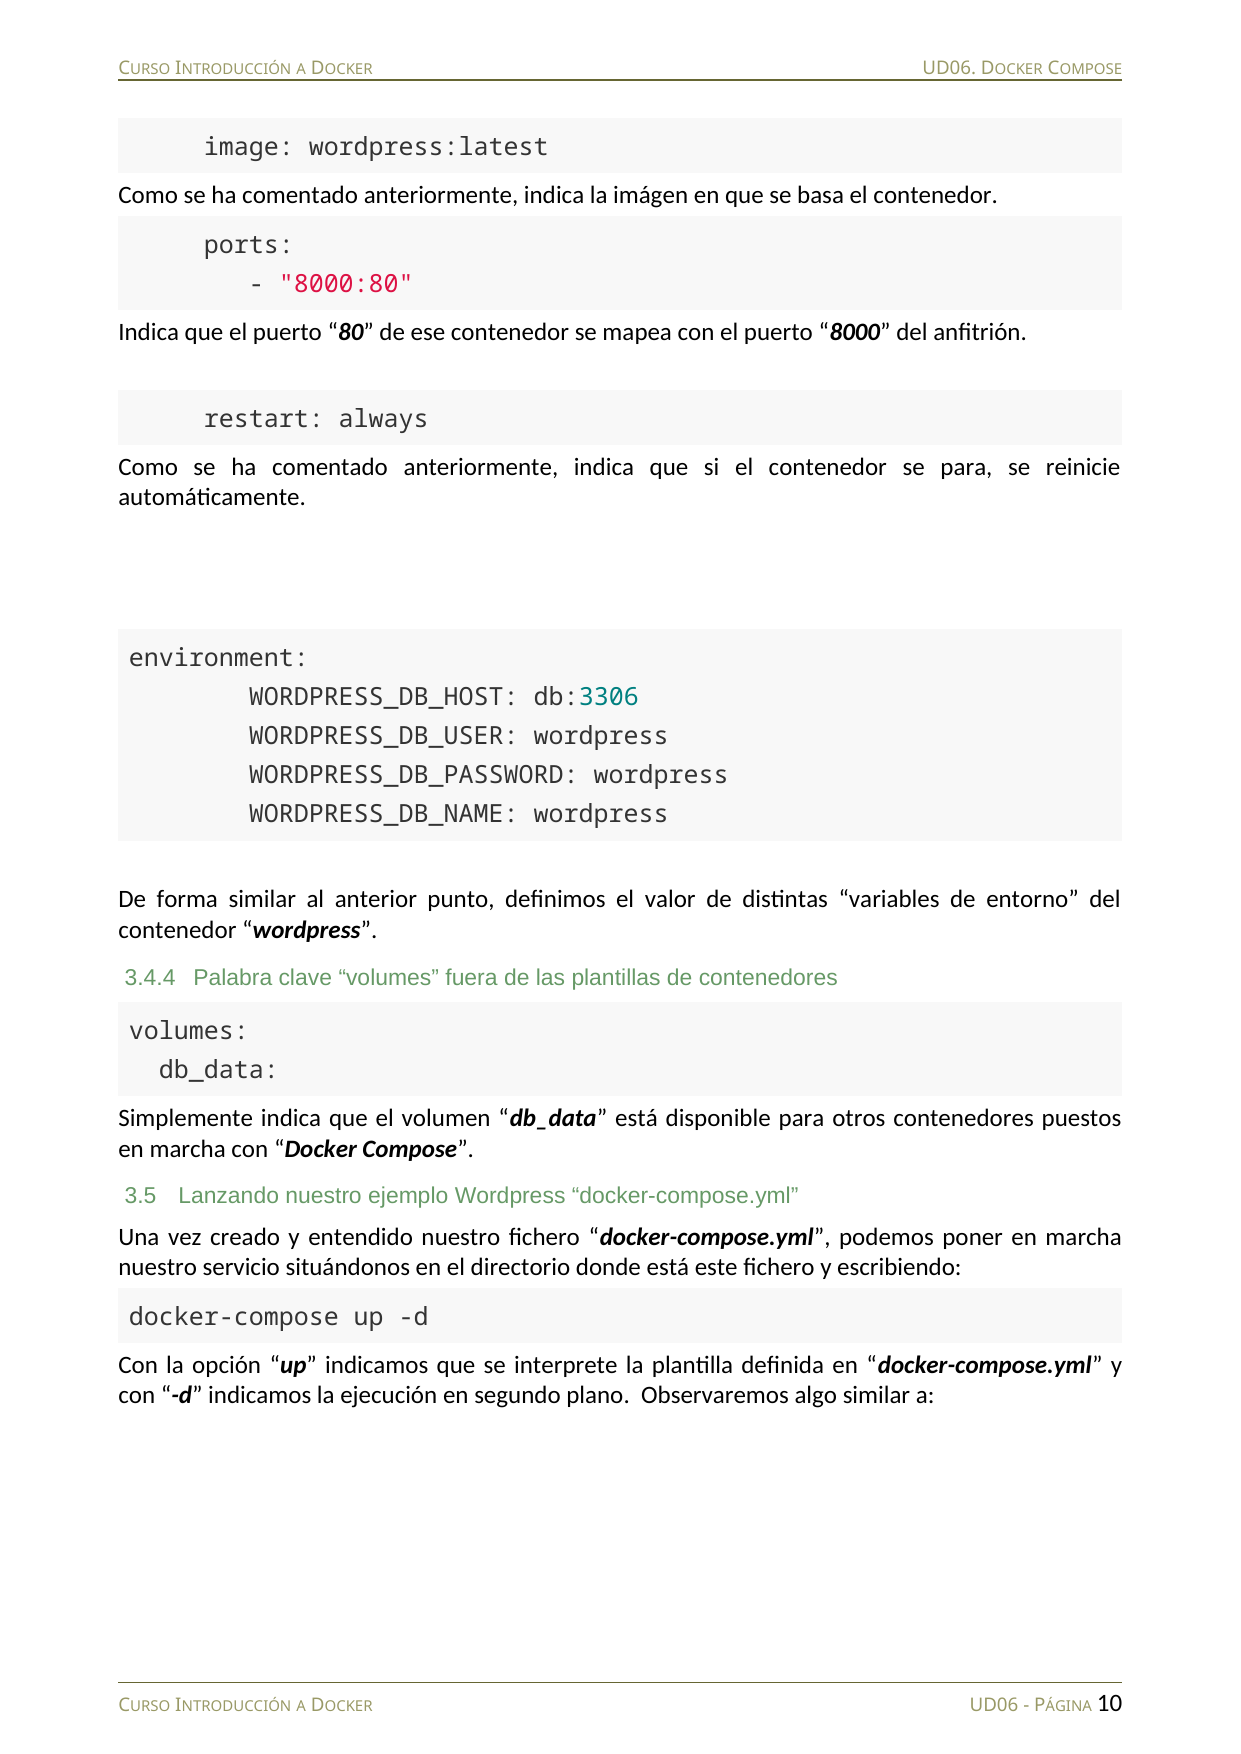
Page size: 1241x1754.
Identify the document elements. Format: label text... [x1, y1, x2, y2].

table_header restart: always [118, 390, 1122, 445]
text Simplemente indica que el volumen “db_data” está disponible para otros contenedores puestos en marcha con “Docker Compose”. [118, 1102, 1122, 1163]
subtitle Lanzando nuestro ejemplo Wordpress “docker-compose.yml” [118, 1182, 1122, 1208]
text De forma similar al anterior punto, definimos el valor de distintas “variables de entorno” del contenedor “wordpress”. [118, 883, 1122, 944]
table_header volumes: db_data: [118, 1002, 1122, 1096]
table_header docker-compose up -d [118, 1288, 1122, 1343]
text Una vez creado y entendido nuestro fichero “docker-compose.yml”, podemos poner en marcha nuestro servicio situándonos en el directorio donde está este fichero y escribiendo: [118, 1221, 1122, 1282]
table_header image: wordpress:latest [118, 118, 1122, 173]
text Con la opción “up” indicamos que se interprete la plantilla definida en “docker-compose.yml” y con “-d” indicamos la ejecución en segundo plano. Observaremos algo similar a: [118, 1349, 1122, 1410]
table_header ports: - "8000:80" [118, 216, 1122, 310]
table_header environment: WORDPRESS_DB_HOST: db:3306 WORDPRESS_DB_USER: wordpress WORDPRESS_DB_PASSWORD: wordpress WORDPRESS_DB_NAME: wordpress [118, 629, 1122, 841]
text Indica que el puerto “80” de ese contenedor se mapea con el puerto “8000” del anfitrión. [118, 316, 1122, 346]
text Como se ha comentado anteriormente, indica la imágen en que se basa el contenedor. [118, 179, 1122, 209]
text Como se ha comentado anteriormente, indica que si el contenedor se para, se reinicie automáticamente. [118, 451, 1122, 512]
subtitle Palabra clave “volumes” fuera de las plantillas de contenedores [118, 963, 1122, 990]
